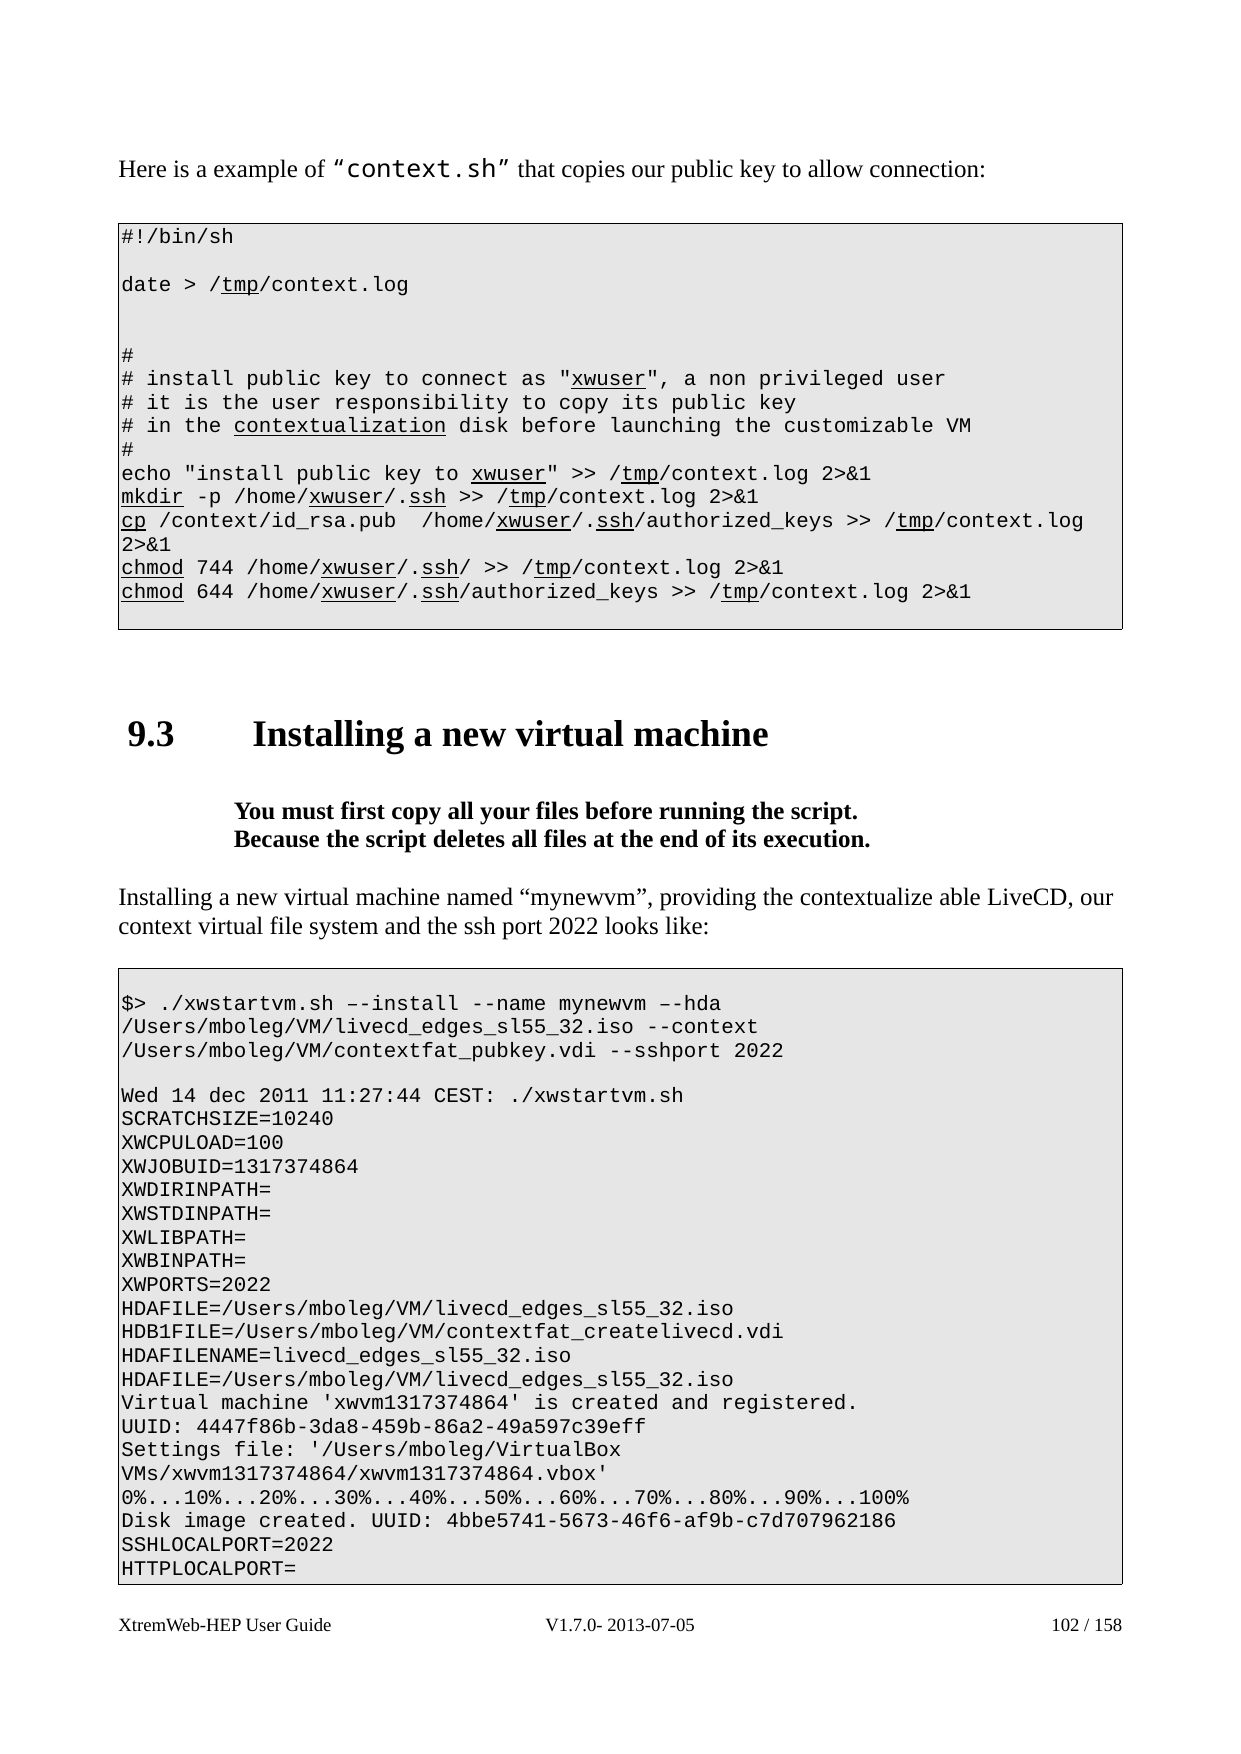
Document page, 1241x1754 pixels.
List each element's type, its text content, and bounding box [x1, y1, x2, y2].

text # install public key to connect as "xwuser", a non privileged user [119, 365, 1122, 389]
text 0%...10%...20%...30%...40%...50%...60%...70%...80%...90%...100% [119, 1484, 1122, 1507]
text HTTPLOCALPORT= [119, 1555, 1122, 1584]
text # it is the user responsibility to copy its public key [119, 389, 1122, 412]
text XWBINPATH= [119, 1247, 1122, 1271]
text Because the script deletes all files at the end of its execution. [233, 824, 1004, 853]
text You must first copy all your files before running the script. [233, 796, 1004, 824]
text cp /context/id_rsa.pub /home/xwuser/.ssh/authorized_keys >> /tmp/context.log 2>&1 [119, 507, 1122, 554]
text HDAFILE=/Users/mboleg/VM/livecd_edges_sl55_32.iso [119, 1294, 1122, 1318]
text #!/bin/sh [119, 224, 1122, 247]
text XWSTDINPATH= [119, 1200, 1122, 1224]
text echo "install public key to xwuser" >> /tmp/context.log 2>&1 [119, 460, 1122, 483]
text HDAFILE=/Users/mboleg/VM/livecd_edges_sl55_32.iso [119, 1366, 1122, 1389]
text SCRATCHSIZE=10240 [119, 1105, 1122, 1129]
text date > /tmp/context.log [119, 271, 1122, 294]
text Disk image created. UUID: 4bbe5741-5673-46f6-af9b-c7d707962186 [119, 1507, 1122, 1531]
text HDAFILENAME=livecd_edges_sl55_32.iso [119, 1342, 1122, 1366]
text mkdir -p /home/xwuser/.ssh >> /tmp/context.log 2>&1 [119, 483, 1122, 507]
text Wed 14 dec 2011 11:27:44 CEST: ./xwstartvm.sh [119, 1082, 1122, 1105]
text Here is a example of “context.sh” that copies our public key to allow connection: [118, 151, 1122, 185]
text Virtual machine 'xwvm1317374864' is created and registered. [119, 1389, 1122, 1413]
text XWDIRINPATH= [119, 1176, 1122, 1200]
text # [119, 342, 1122, 365]
text Installing a new virtual machine named “mynewvm”, providing the contextualize able LiveCD, our context virtual file system and the ssh port 2022 looks like: [118, 882, 1122, 939]
text Settings file: '/Users/mboleg/VirtualBox VMs/xwvm1317374864/xwvm1317374864.vbox' [119, 1436, 1122, 1484]
text chmod 744 /home/xwuser/.ssh/ >> /tmp/context.log 2>&1 [119, 554, 1122, 578]
text $> ./xwstartvm.sh –-install --name mynewvm –-hda /Users/mboleg/VM/livecd_edges_sl55_32.iso --context /Users/mboleg/VM/contextfat_pubkey.vdi --sshport 2022 [119, 989, 1122, 1061]
text XWLIBPATH= [119, 1224, 1122, 1247]
text # in the contextualization disk before launching the customizable VM [119, 412, 1122, 436]
subtitle Installing a new virtual machine [118, 711, 1122, 754]
text XWCPULOAD=100 [119, 1129, 1122, 1153]
text SSHLOCALPORT=2022 [119, 1531, 1122, 1555]
text UUID: 4447f86b-3da8-459b-86a2-49a597c39eff [119, 1413, 1122, 1436]
text XWPORTS=2022 [119, 1271, 1122, 1294]
text chmod 644 /home/xwuser/.ssh/authorized_keys >> /tmp/context.log 2>&1 [119, 578, 1122, 602]
text HDB1FILE=/Users/mboleg/VM/contextfat_createlivecd.vdi [119, 1318, 1122, 1342]
text # [119, 436, 1122, 460]
text XWJOBUID=1317374864 [119, 1153, 1122, 1176]
